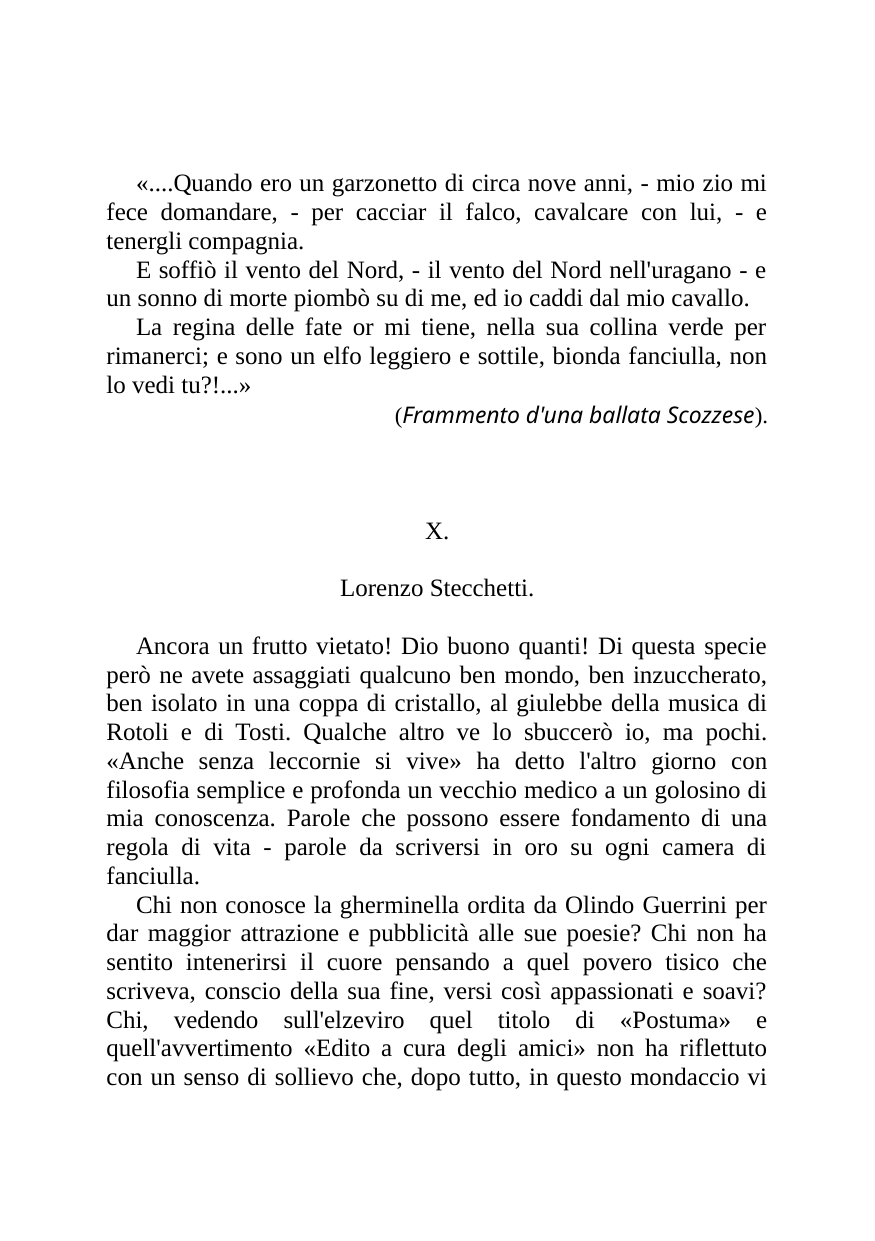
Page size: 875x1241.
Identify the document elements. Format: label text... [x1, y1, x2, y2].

text Chi non conosce la gherminella ordita da Olindo Guerrini per dar maggior attrazione e pubblicità alle sue poesie? Chi non ha sentito intenerirsi il cuore pensando a quel povero tisico che scriveva, conscio della sua fine, versi così appassionati e soavi? Chi, vedendo sull'elzeviro quel titolo di «Postuma» e quell'avvertimento «Edito a cura degli amici» non ha riflettuto con un senso di sollievo che, dopo tutto, in questo mondaccio vi [106, 890, 768, 1091]
text E soffiò il vento del Nord, - il vento del Nord nell'uragano - e un sonno di morte piombò su di me, ed io caddi dal mio cavallo. [106, 255, 768, 312]
text (Frammento d'una ballata Scozzese). [106, 398, 768, 430]
text Lorenzo Stecchetti. [106, 573, 768, 602]
text Ancora un frutto vietato! Dio buono quanti! Di questa specie però ne avete assaggiati qualcuno ben mondo, ben inzuccherato, ben isolato in una coppa di cristallo, al giulebbe della musica di Rotoli e di Tosti. Qualche altro ve lo sbuccerò io, ma pochi. «Anche senza leccornie si vive» ha detto l'altro giorno con filosofia semplice e profonda un vecchio medico a un golosino di mia conoscenza. Parole che possono essere fondamento di una regola di vita - parole da scriversi in oro su ogni camera di fanciulla. [106, 631, 768, 890]
text «....Quando ero un garzonetto di circa nove anni, - mio zio mi fece domandare, - per cacciar il falco, cavalcare con lui, - e tenergli compagnia. [106, 168, 768, 255]
text La regina delle fate or mi tiene, nella sua collina verde per rimanerci; e sono un elfo leggiero e sottile, bionda fanciulla, non lo vedi tu?!...» [106, 312, 768, 398]
text X. [106, 516, 768, 545]
